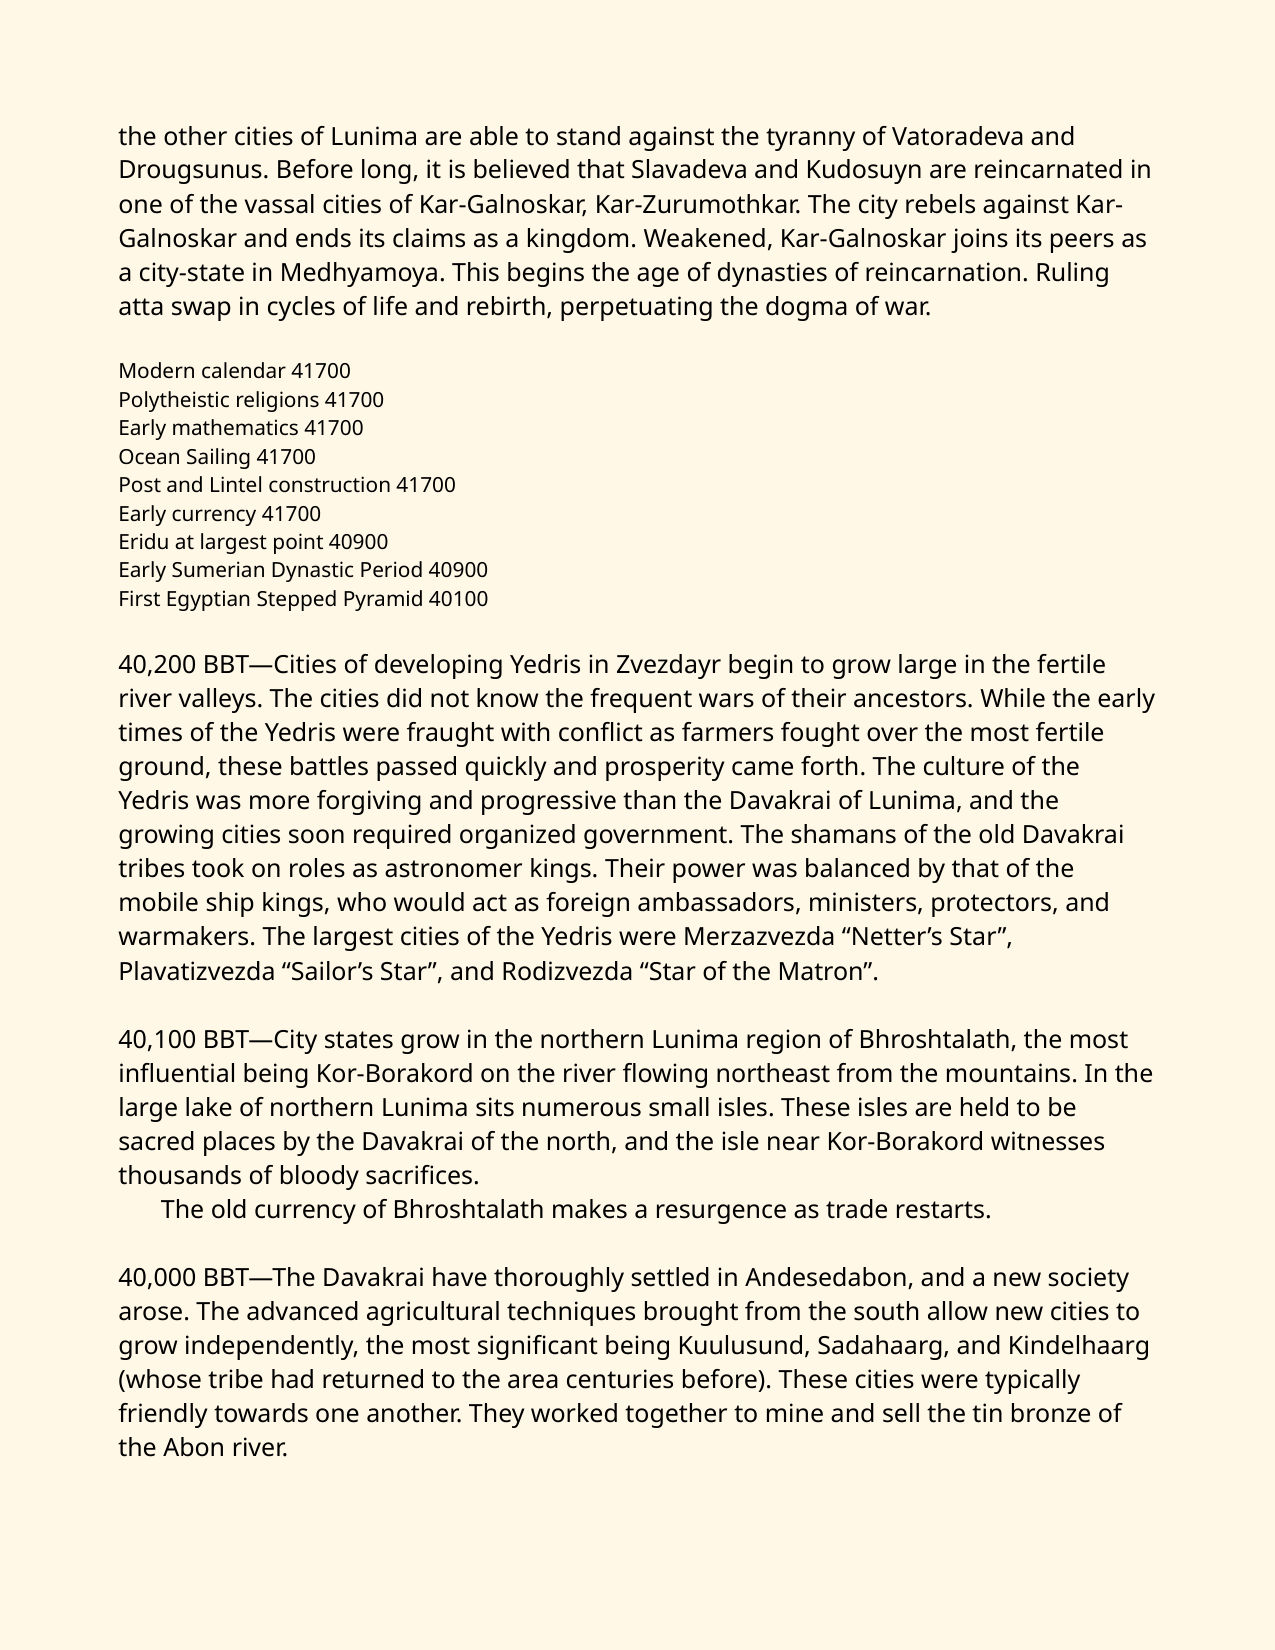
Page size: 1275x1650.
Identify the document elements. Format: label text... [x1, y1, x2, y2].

text Early currency 41700 [118, 499, 1157, 527]
text Ocean Sailing 41700 [118, 442, 1157, 470]
text Modern calendar 41700 [118, 357, 1157, 385]
text Eridu at largest point 40900 [118, 527, 1157, 556]
text the other cities of Lunima are able to stand against the tyranny of Vatoradeva and Drougsunus. Before long, it is believed that Slavadeva and Kudosuyn are reincarnated in one of the vassal cities of Kar-Galnoskar, Kar-Zurumothkar. The city rebels against Kar-Galnoskar and ends its claims as a kingdom. Weakened, Kar-Galnoskar joins its peers as a city-state in Medhyamoya. This begins the age of dynasties of reincarnation. Ruling atta swap in cycles of life and rebirth, perpetuating the dogma of war. [118, 118, 1157, 322]
text Early mathematics 41700 [118, 413, 1157, 442]
text Polytheistic religions 41700 [118, 385, 1157, 413]
text Post and Lintel construction 41700 [118, 470, 1157, 499]
text The old currency of Bhroshtalath makes a resurgence as trade restarts. [118, 1192, 1157, 1226]
text First Egyptian Stepped Pyramid 40100 [118, 584, 1157, 612]
text Early Sumerian Dynastic Period 40900 [118, 556, 1157, 584]
text 40,200 BBT—Cities of developing Yedris in Zvezdayr begin to grow large in the fertile river valleys. The cities did not know the frequent wars of their ancestors. While the early times of the Yedris were fraught with conflict as farmers fought over the most fertile ground, these battles passed quickly and prosperity came forth. The culture of the Yedris was more forgiving and progressive than the Davakrai of Lunima, and the growing cities soon required organized government. The shamans of the old Davakrai tribes took on roles as astronomer kings. Their power was balanced by that of the mobile ship kings, who would act as foreign ambassadors, ministers, protectors, and warmakers. The largest cities of the Yedris were Merzazvezda “Netter’s Star”, Plavatizvezda “Sailor’s Star”, and Rodizvezda “Star of the Matron”. [118, 647, 1157, 987]
text 40,000 BBT—The Davakrai have thoroughly settled in Andesedabon, and a new society arose. The advanced agricultural techniques brought from the south allow new cities to grow independently, the most significant being Kuulusund, Sadahaarg, and Kindelhaarg (whose tribe had returned to the area centuries before). These cities were typically friendly towards one another. They worked together to mine and sell the tin bronze of the Abon river. [118, 1260, 1157, 1464]
text 40,100 BBT—City states grow in the northern Lunima region of Bhroshtalath, the most influential being Kor-Borakord on the river flowing northeast from the mountains. In the large lake of northern Lunima sits numerous small isles. These isles are held to be sacred places by the Davakrai of the north, and the isle near Kor-Borakord witnesses thousands of bloody sacrifices. [118, 1021, 1157, 1192]
